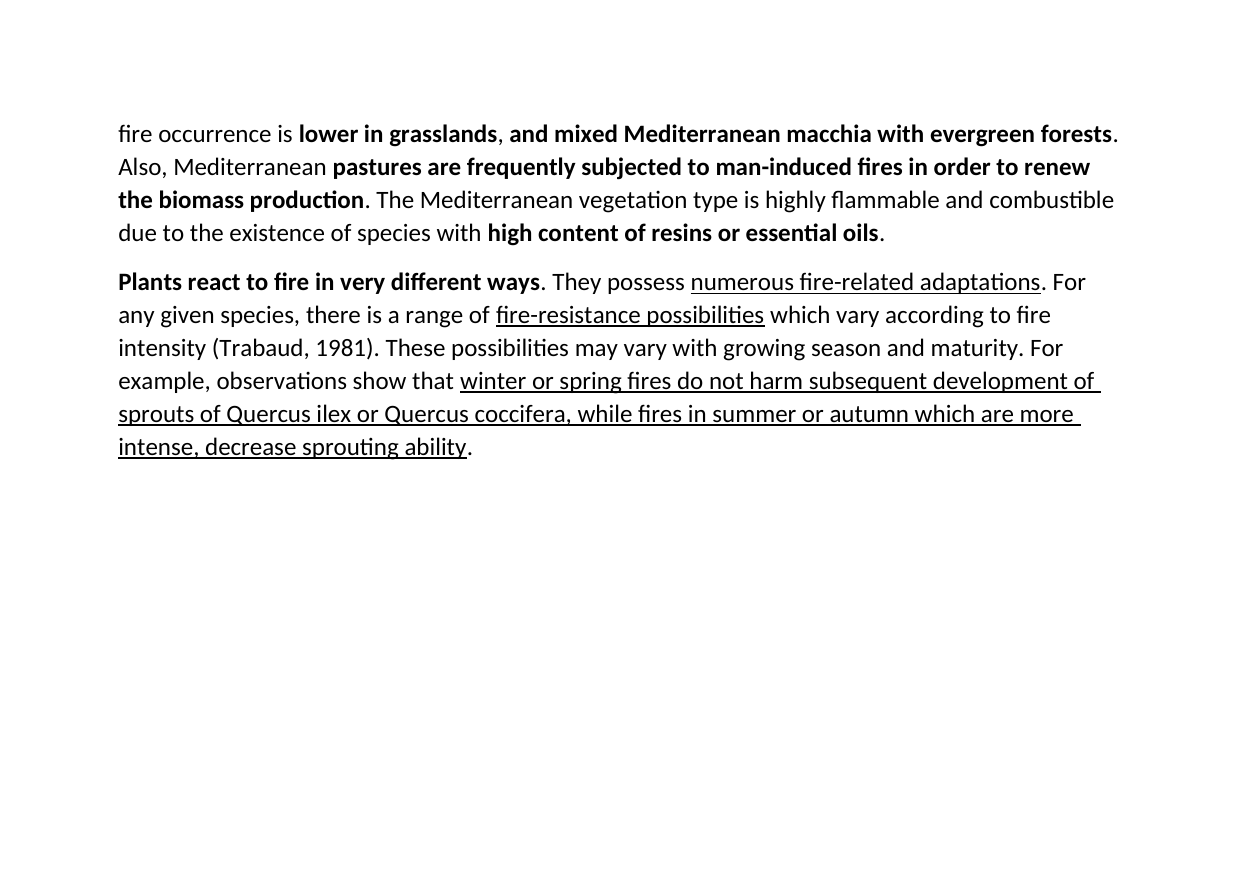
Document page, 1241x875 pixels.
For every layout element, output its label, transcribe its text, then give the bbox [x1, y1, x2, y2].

text fire occurrence is lower in grasslands, and mixed Mediterranean macchia with evergreen forests. Also, Mediterranean pastures are frequently subjected to man-induced fires in order to renew the biomass production. The Mediterranean vegetation type is highly flammable and combustible due to the existence of species with high content of resins or essential oils. [118, 118, 1122, 247]
text Plants react to fire in very different ways. They possess numerous fire-related adaptations. For any given species, there is a range of fire-resistance possibilities which vary according to fire intensity (Trabaud, 1981). These possibilities may vary with growing season and maturity. For example, observations show that winter or spring fires do not harm subsequent development of sprouts of Quercus ilex or Quercus coccifera, while fires in summer or autumn which are more intense, decrease sprouting ability. [118, 266, 1122, 462]
